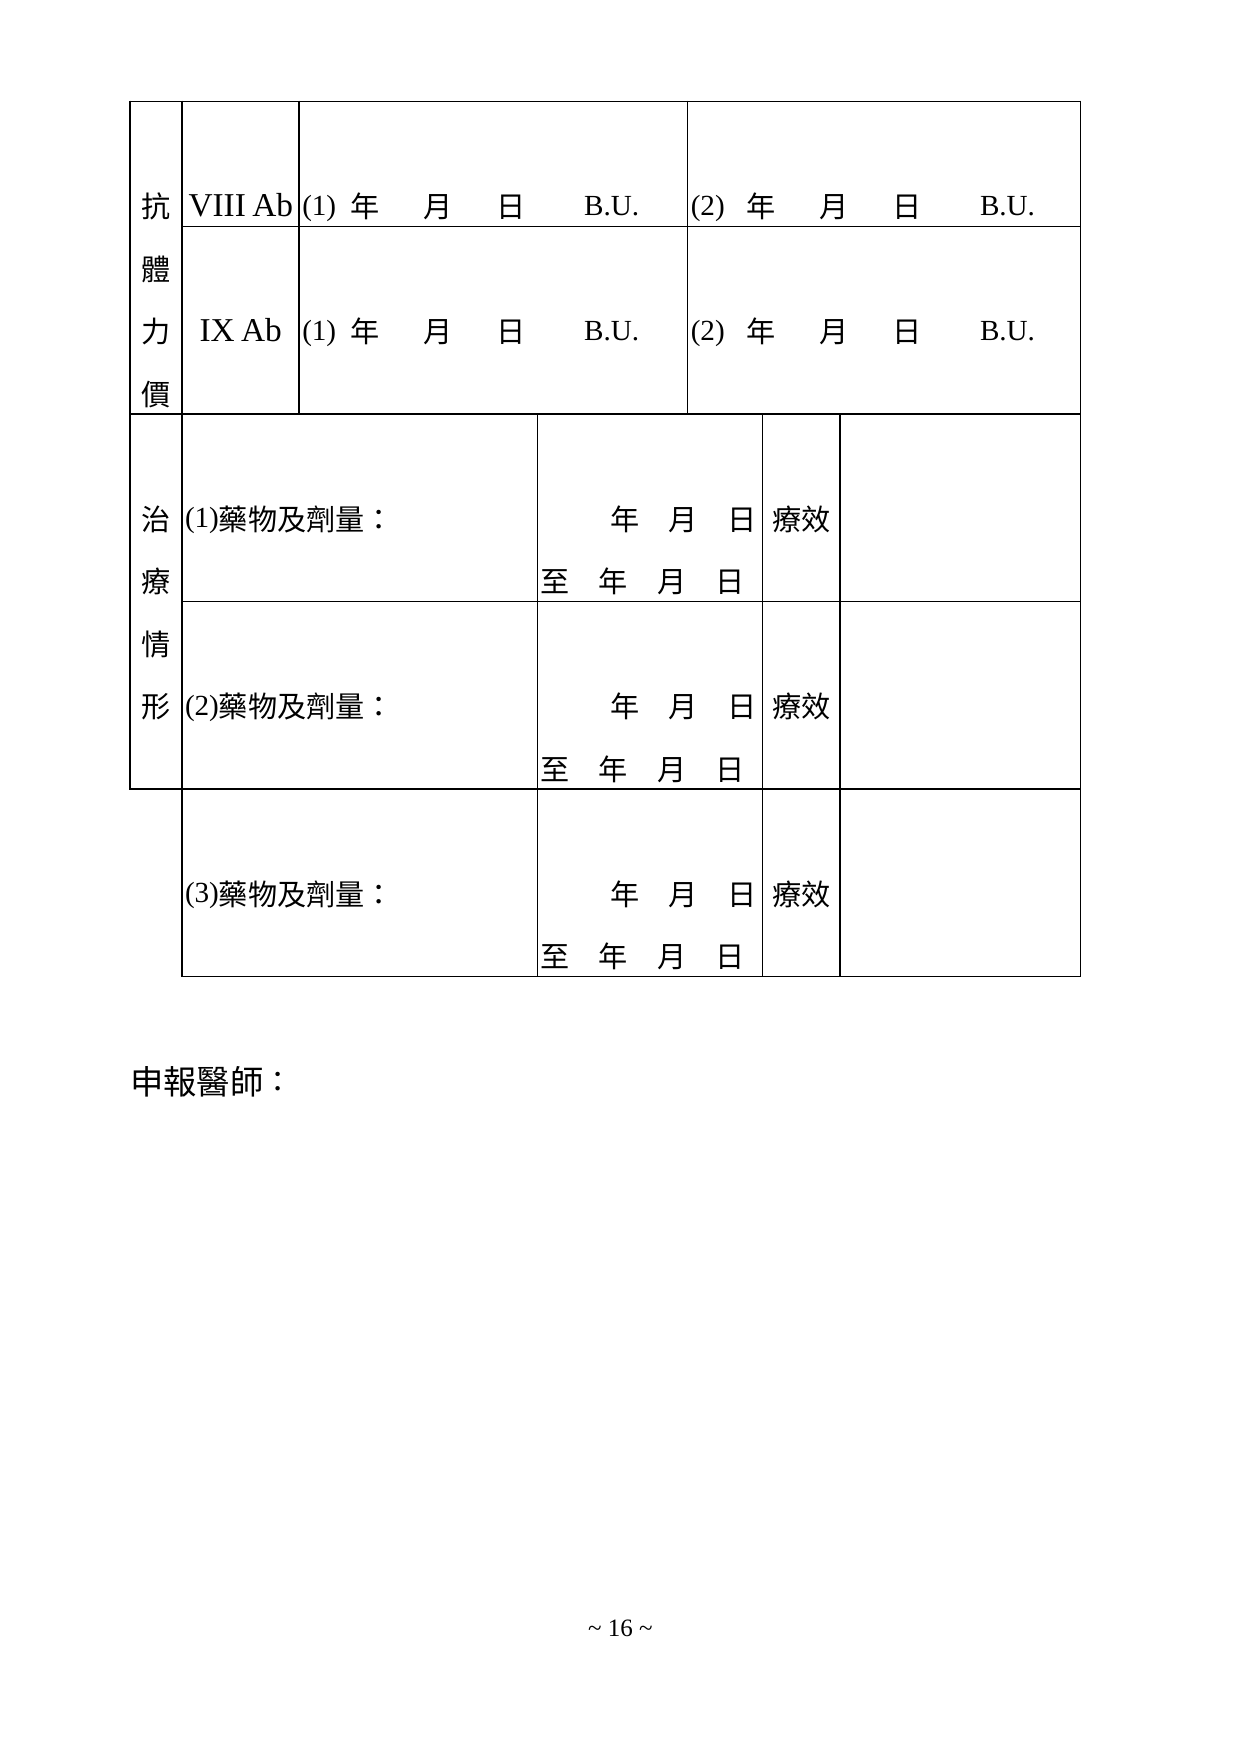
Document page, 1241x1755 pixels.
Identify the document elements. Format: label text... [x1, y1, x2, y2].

table_cell (3)藥物及劑量： [183, 790, 537, 976]
table_cell 年 月 日至 年 月 日 [538, 602, 762, 788]
table_cell 治療情形 [131, 415, 181, 788]
table_cell [841, 602, 1080, 788]
table_cell 年 月 日至 年 月 日 [538, 415, 762, 601]
table_cell (2)藥物及劑量： [183, 602, 537, 788]
table_cell [841, 415, 1080, 601]
table_cell 抗體力價 [131, 102, 181, 413]
text 申報醫師： [130, 1038, 1110, 1101]
table_cell VIII Ab [183, 102, 298, 226]
table_cell 療效 [763, 415, 839, 601]
table_cell [841, 790, 1080, 976]
table_cell (1) 年 月 日 B.U. [300, 102, 687, 226]
table_cell (2) 年 月 日 B.U. [688, 227, 1080, 413]
table_cell 療效 [763, 602, 839, 788]
table_cell 療效 [763, 790, 839, 976]
table_cell 年 月 日至 年 月 日 [538, 790, 762, 976]
table_cell (1) 年 月 日 B.U. [300, 227, 687, 413]
table_cell (2) 年 月 日 B.U. [688, 102, 1080, 226]
table_cell IX Ab [183, 227, 298, 413]
table_cell (1)藥物及劑量： [183, 415, 537, 601]
